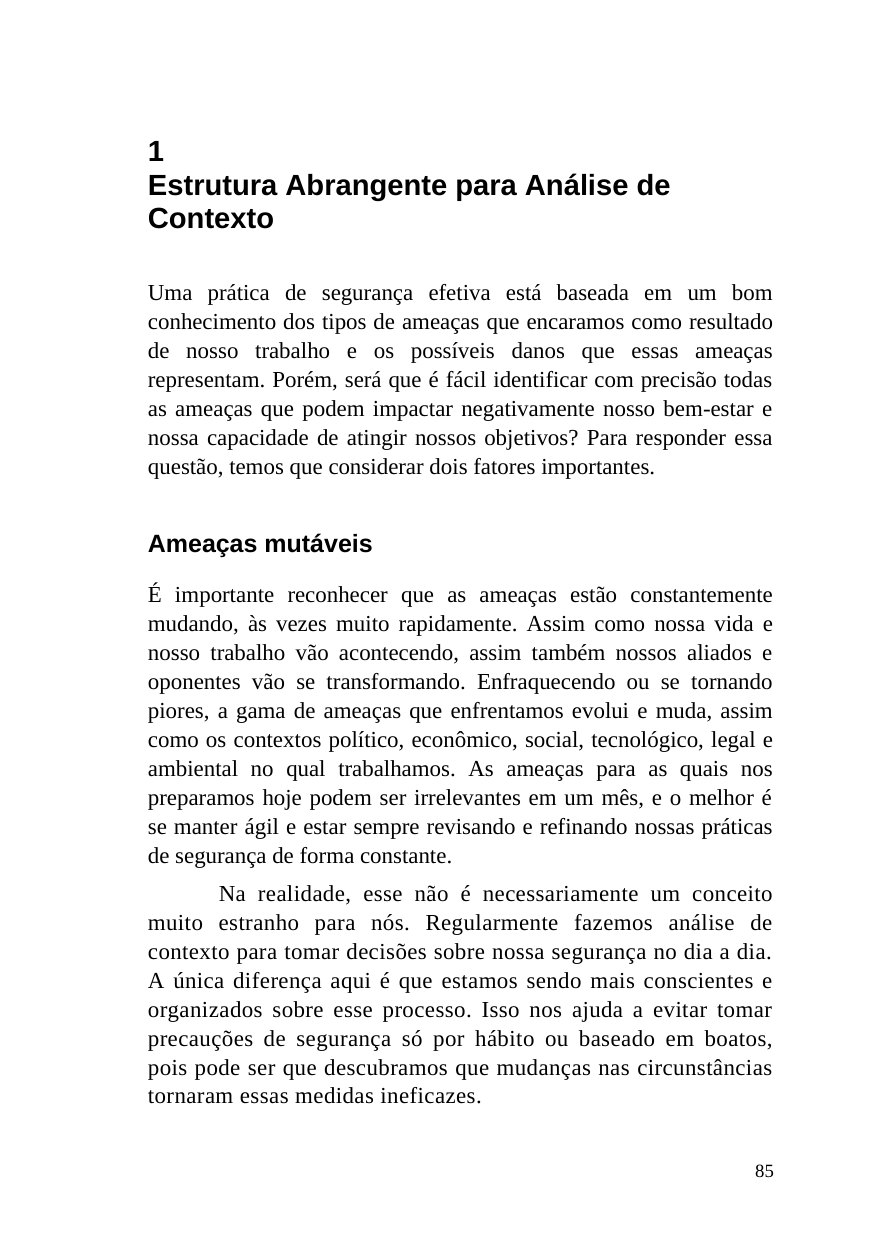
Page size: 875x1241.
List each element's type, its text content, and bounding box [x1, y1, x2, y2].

subtitle 1 Estrutura Abrangente para Análise de Contexto [148, 134, 774, 235]
text É importante reconhecer que as ameaças estão constantemente mudando, às vezes muito rapidamente. Assim como nossa vida e nosso trabalho vão acontecendo, assim também nossos aliados e oponentes vão se transformando. Enfraquecendo ou se tornando piores, a gama de ameaças que enfrentamos evolui e muda, assim como os contextos político, econômico, social, tecnológico, legal e ambiental no qual trabalhamos. As ameaças para as quais nos preparamos hoje podem ser irrelevantes em um mês, e o melhor é se manter ágil e estar sempre revisando e refinando nossas práticas de segurança de forma constante. [148, 581, 774, 868]
text Na realidade, esse não é necessariamente um conceito muito estranho para nós. Regularmente fazemos análise de contexto para tomar decisões sobre nossa segurança no dia a dia. A única diferença aqui é que estamos sendo mais conscientes e organizados sobre esse processo. Isso nos ajuda a evitar tomar precauções de segurança só por hábito ou baseado em boatos, pois pode ser que descubramos que mudanças nas circunstâncias tornaram essas medidas ineficazes. [148, 880, 774, 1109]
subtitle Ameaças mutáveis [148, 529, 774, 558]
text Uma prática de segurança efetiva está baseada em um bom conhecimento dos tipos de ameaças que encaramos como resultado de nosso trabalho e os possíveis danos que essas ameaças representam. Porém, será que é fácil identificar com precisão todas as ameaças que podem impactar negativamente nosso bem-estar e nossa capacidade de atingir nossos objetivos? Para responder essa questão, temos que considerar dois fatores importantes. [148, 279, 774, 479]
